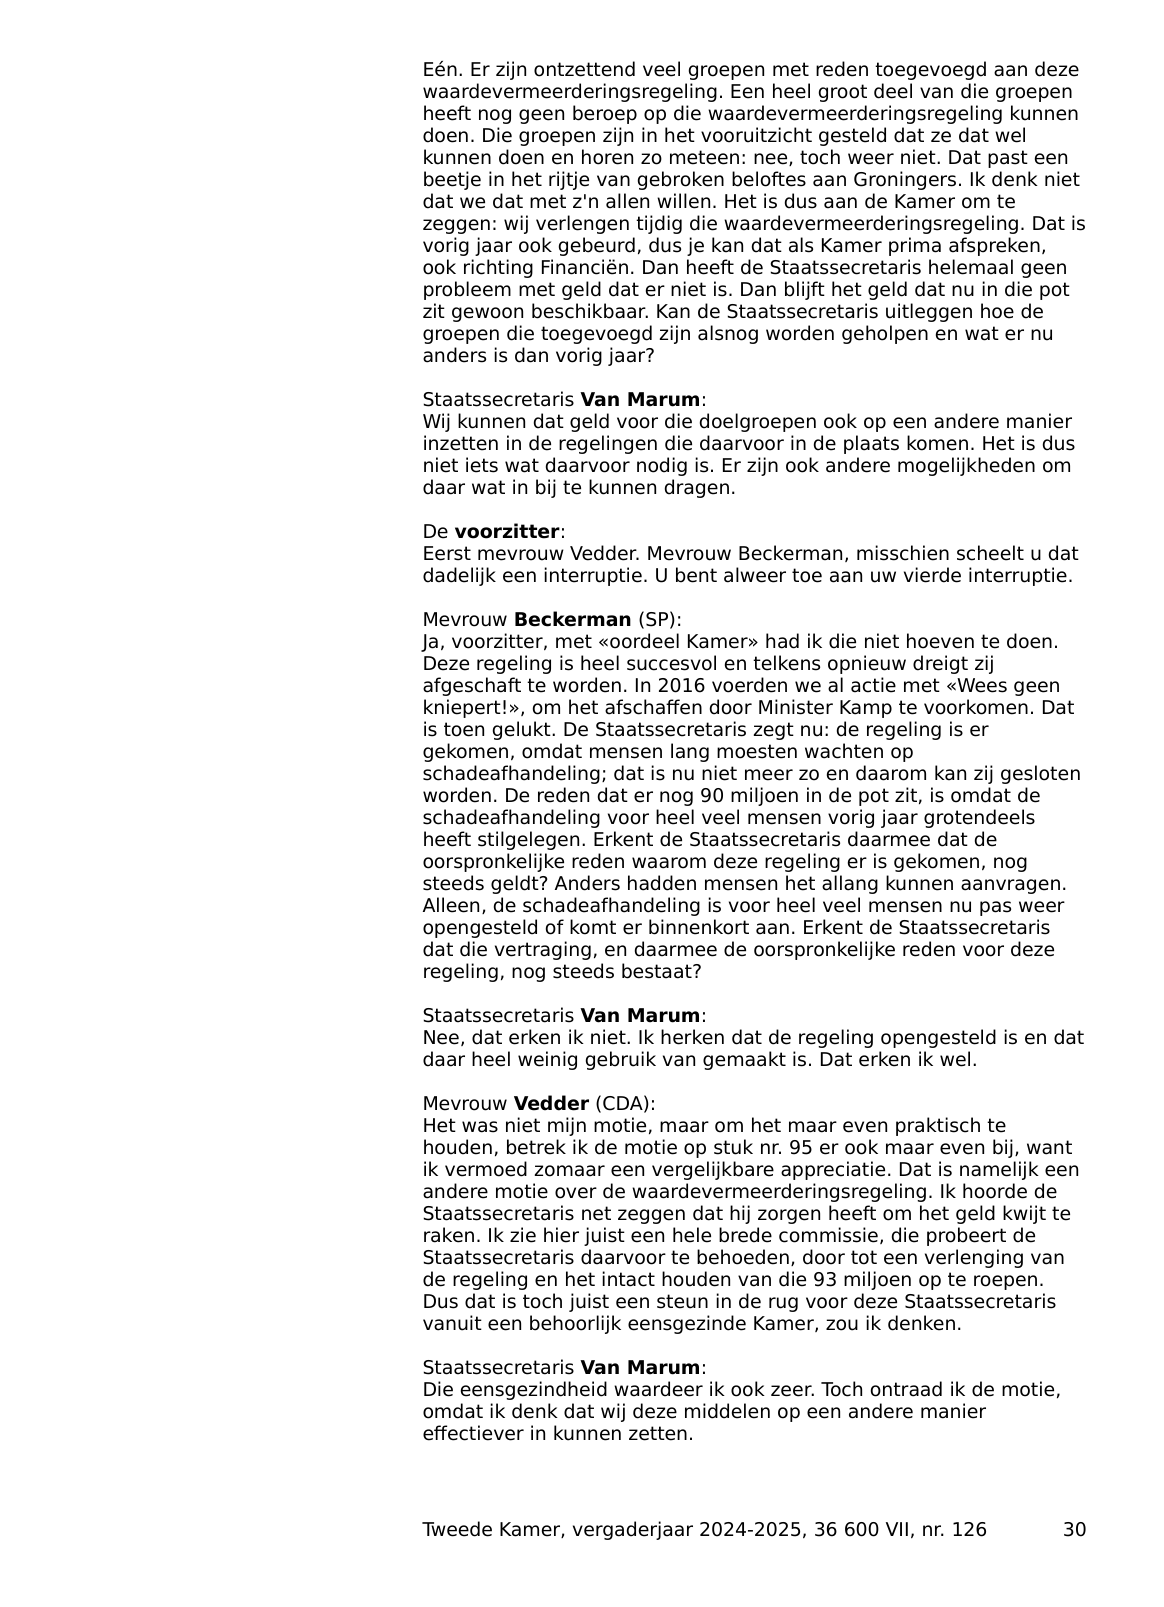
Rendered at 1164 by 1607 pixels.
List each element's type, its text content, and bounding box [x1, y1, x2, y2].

text Eén. Er zijn ontzettend veel groepen met reden toegevoegd aan deze waardevermeerderingsregeling. Een heel groot deel van die groepen heeft nog geen beroep op die waardevermeerderingsregeling kunnen doen. Die groepen zijn in het vooruitzicht gesteld dat ze dat wel kunnen doen en horen zo meteen: nee, toch weer niet. Dat past een beetje in het rijtje van gebroken beloftes aan Groningers. Ik denk niet dat we dat met z'n allen willen. Het is dus aan de Kamer om te zeggen: wij verlengen tijdig die waardevermeerderingsregeling. Dat is vorig jaar ook gebeurd, dus je kan dat als Kamer prima afspreken, ook richting Financiën. Dan heeft de Staatssecretaris helemaal geen probleem met geld dat er niet is. Dan blijft het geld dat nu in die pot zit gewoon beschikbaar. Kan de Staatssecretaris uitleggen hoe de groepen die toegevoegd zijn alsnog worden geholpen en wat er nu anders is dan vorig jaar? [422, 59, 1087, 367]
text Ja, voorzitter, met «oordeel Kamer» had ik die niet hoeven te doen. Deze regeling is heel succesvol en telkens opnieuw dreigt zij afgeschaft te worden. In 2016 voerden we al actie met «Wees geen kniepert!», om het afschaffen door Minister Kamp te voorkomen. Dat is toen gelukt. De Staatssecretaris zegt nu: de regeling is er gekomen, omdat mensen lang moesten wachten op schadeafhandeling; dat is nu niet meer zo en daarom kan zij gesloten worden. De reden dat er nog 90 miljoen in de pot zit, is omdat de schadeafhandeling voor heel veel mensen vorig jaar grotendeels heeft stilgelegen. Erkent de Staatssecretaris daarmee dat de oorspronkelijke reden waarom deze regeling er is gekomen, nog steeds geldt? Anders hadden mensen het allang kunnen aanvragen. Alleen, de schadeafhandeling is voor heel veel mensen nu pas weer opengesteld of komt er binnenkort aan. Erkent de Staatssecretaris dat die vertraging, en daarmee de oorspronkelijke reden voor deze regeling, nog steeds bestaat? [422, 631, 1087, 983]
text Staatssecretaris Van Marum: [422, 389, 1087, 411]
text Nee, dat erken ik niet. Ik herken dat de regeling opengesteld is en dat daar heel weinig gebruik van gemaakt is. Dat erken ik wel. [422, 1027, 1087, 1071]
text Eerst mevrouw Vedder. Mevrouw Beckerman, misschien scheelt u dat dadelijk een interruptie. U bent alweer toe aan uw vierde interruptie. [422, 543, 1087, 587]
text Wij kunnen dat geld voor die doelgroepen ook op een andere manier inzetten in de regelingen die daarvoor in de plaats komen. Het is dus niet iets wat daarvoor nodig is. Er zijn ook andere mogelijkheden om daar wat in bij te kunnen dragen. [422, 411, 1087, 499]
text Het was niet mijn motie, maar om het maar even praktisch te houden, betrek ik de motie op stuk nr. 95 er ook maar even bij, want ik vermoed zomaar een vergelijkbare appreciatie. Dat is namelijk een andere motie over de waardevermeerderingsregeling. Ik hoorde de Staatssecretaris net zeggen dat hij zorgen heeft om het geld kwijt te raken. Ik zie hier juist een hele brede commissie, die probeert de Staatssecretaris daarvoor te behoeden, door tot een verlenging van de regeling en het intact houden van die 93 miljoen op te roepen. Dus dat is toch juist een steun in de rug voor deze Staatssecretaris vanuit een behoorlijk eensgezinde Kamer, zou ik denken. [422, 1115, 1087, 1335]
text Mevrouw Vedder (CDA): [422, 1093, 1087, 1115]
text Staatssecretaris Van Marum: [422, 1005, 1087, 1027]
text Staatssecretaris Van Marum: [422, 1357, 1087, 1379]
text Mevrouw Beckerman (SP): [422, 609, 1087, 631]
text Die eensgezindheid waardeer ik ook zeer. Toch ontraad ik de motie, omdat ik denk dat wij deze middelen op een andere manier effectiever in kunnen zetten. [422, 1379, 1087, 1445]
text De voorzitter: [422, 521, 1087, 543]
